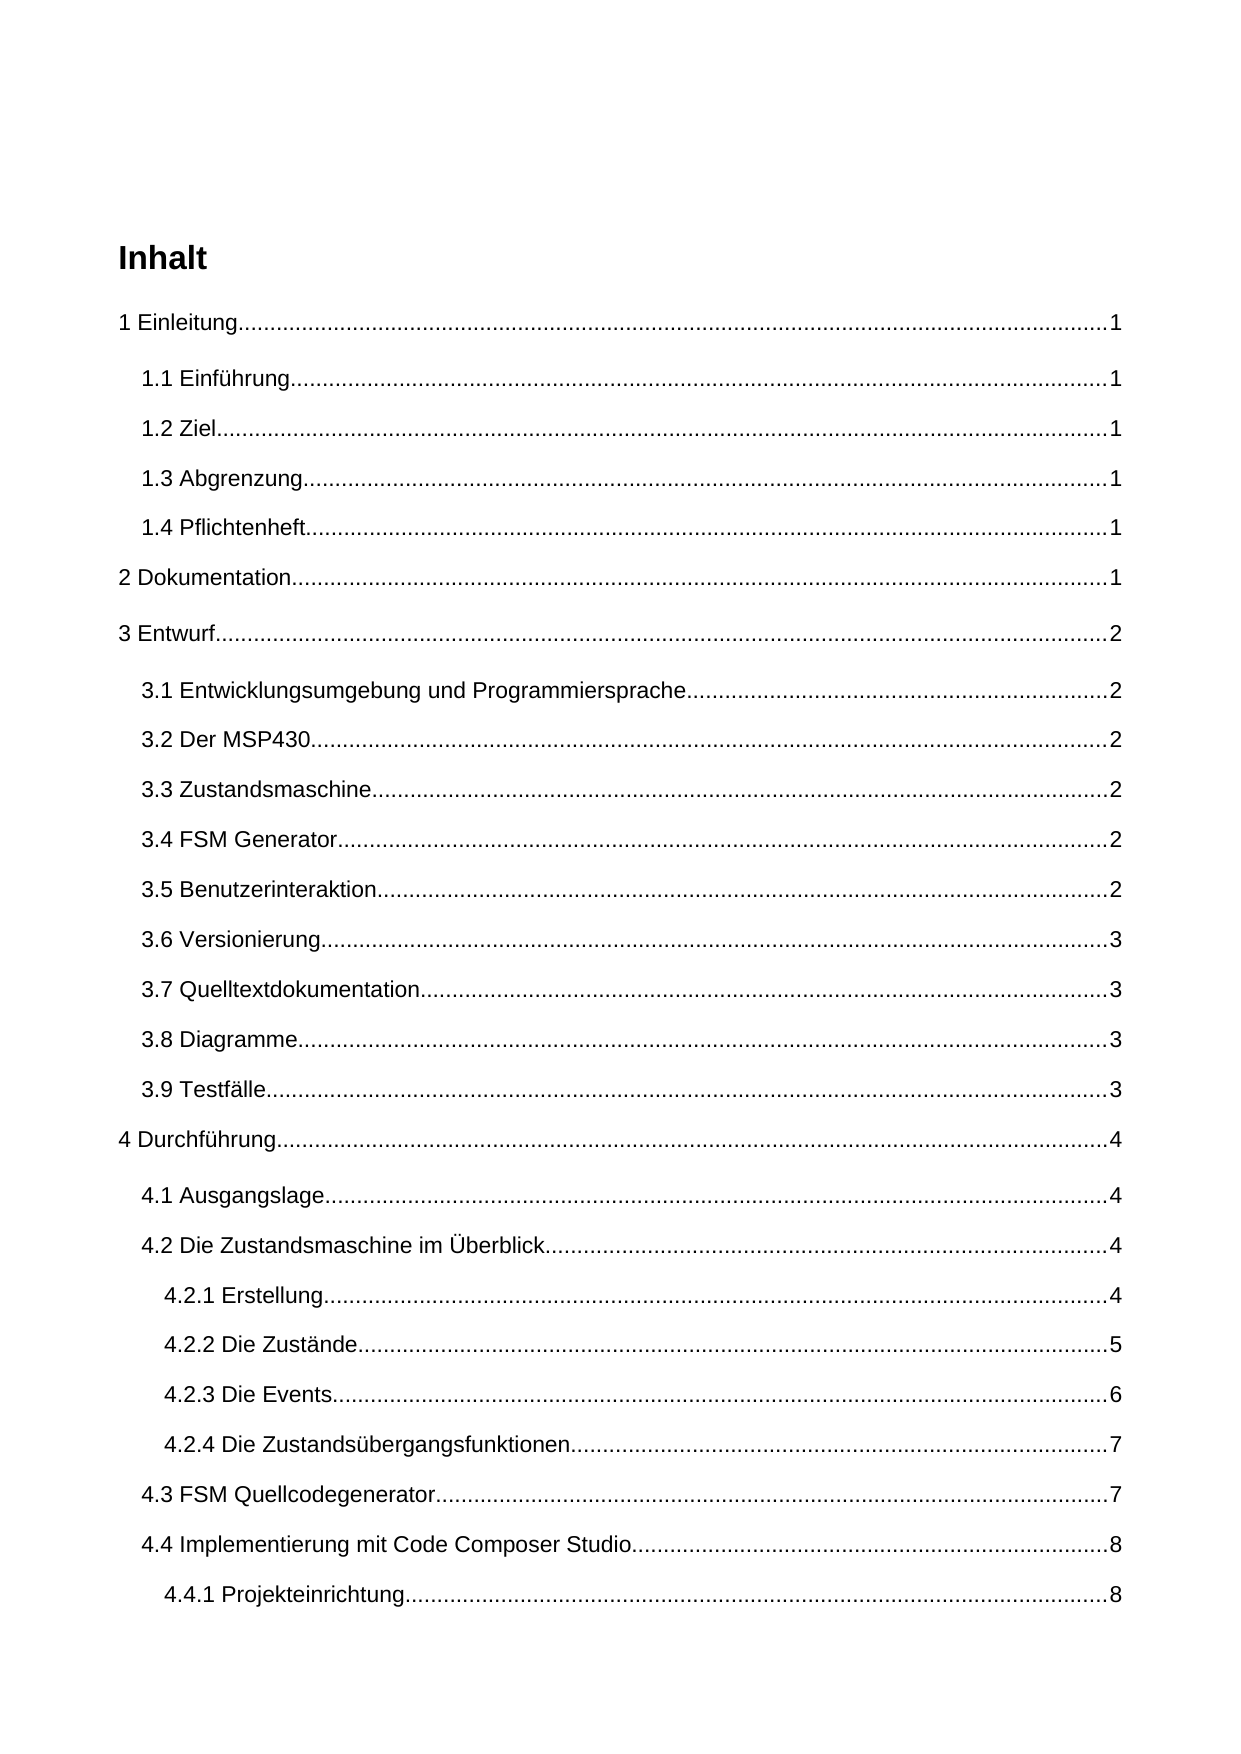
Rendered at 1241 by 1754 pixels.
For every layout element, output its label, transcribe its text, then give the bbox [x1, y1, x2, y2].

subtitle Inhalt [118, 238, 1122, 277]
text 4 Durchführung 4 [118, 1126, 1122, 1152]
text 4.1 Ausgangslage 4 [141, 1182, 1122, 1208]
text 1.3 Abgrenzung 1 [141, 464, 1122, 491]
text 1.2 Ziel 1 [141, 414, 1122, 441]
text 3.9 Testfälle 3 [141, 1076, 1122, 1102]
text 3 Entwurf 2 [118, 620, 1122, 647]
text 3.6 Versionierung 3 [141, 926, 1122, 952]
text 4.4 Implementierung mit Code Composer Studio 8 [141, 1531, 1122, 1557]
text 1.4 Pflichtenheft 1 [141, 514, 1122, 541]
text 1 Einleitung 1 [118, 308, 1122, 335]
text 3.1 Entwicklungsumgebung und Programmiersprache 2 [141, 677, 1122, 703]
text 4.2.4 Die Zustandsübergangsfunktionen 7 [164, 1431, 1122, 1458]
text 3.4 FSM Generator 2 [141, 826, 1122, 853]
text 3.7 Quelltextdokumentation 3 [141, 976, 1122, 1002]
text 4.2.2 Die Zustände 5 [164, 1331, 1122, 1358]
text 2 Dokumentation 1 [118, 564, 1122, 591]
text 1.1 Einführung 1 [141, 365, 1122, 391]
text 3.8 Diagramme 3 [141, 1026, 1122, 1052]
text 4.4.1 Projekteinrichtung 8 [164, 1581, 1122, 1607]
text 4.2 Die Zustandsmaschine im Überblick 4 [141, 1232, 1122, 1258]
text 4.3 FSM Quellcodegenerator 7 [141, 1481, 1122, 1507]
text 3.3 Zustandsmaschine 2 [141, 776, 1122, 803]
text 4.2.3 Die Events 6 [164, 1381, 1122, 1408]
text 3.2 Der MSP430 2 [141, 726, 1122, 753]
text 4.2.1 Erstellung 4 [164, 1282, 1122, 1308]
text 3.5 Benutzerinteraktion 2 [141, 876, 1122, 902]
